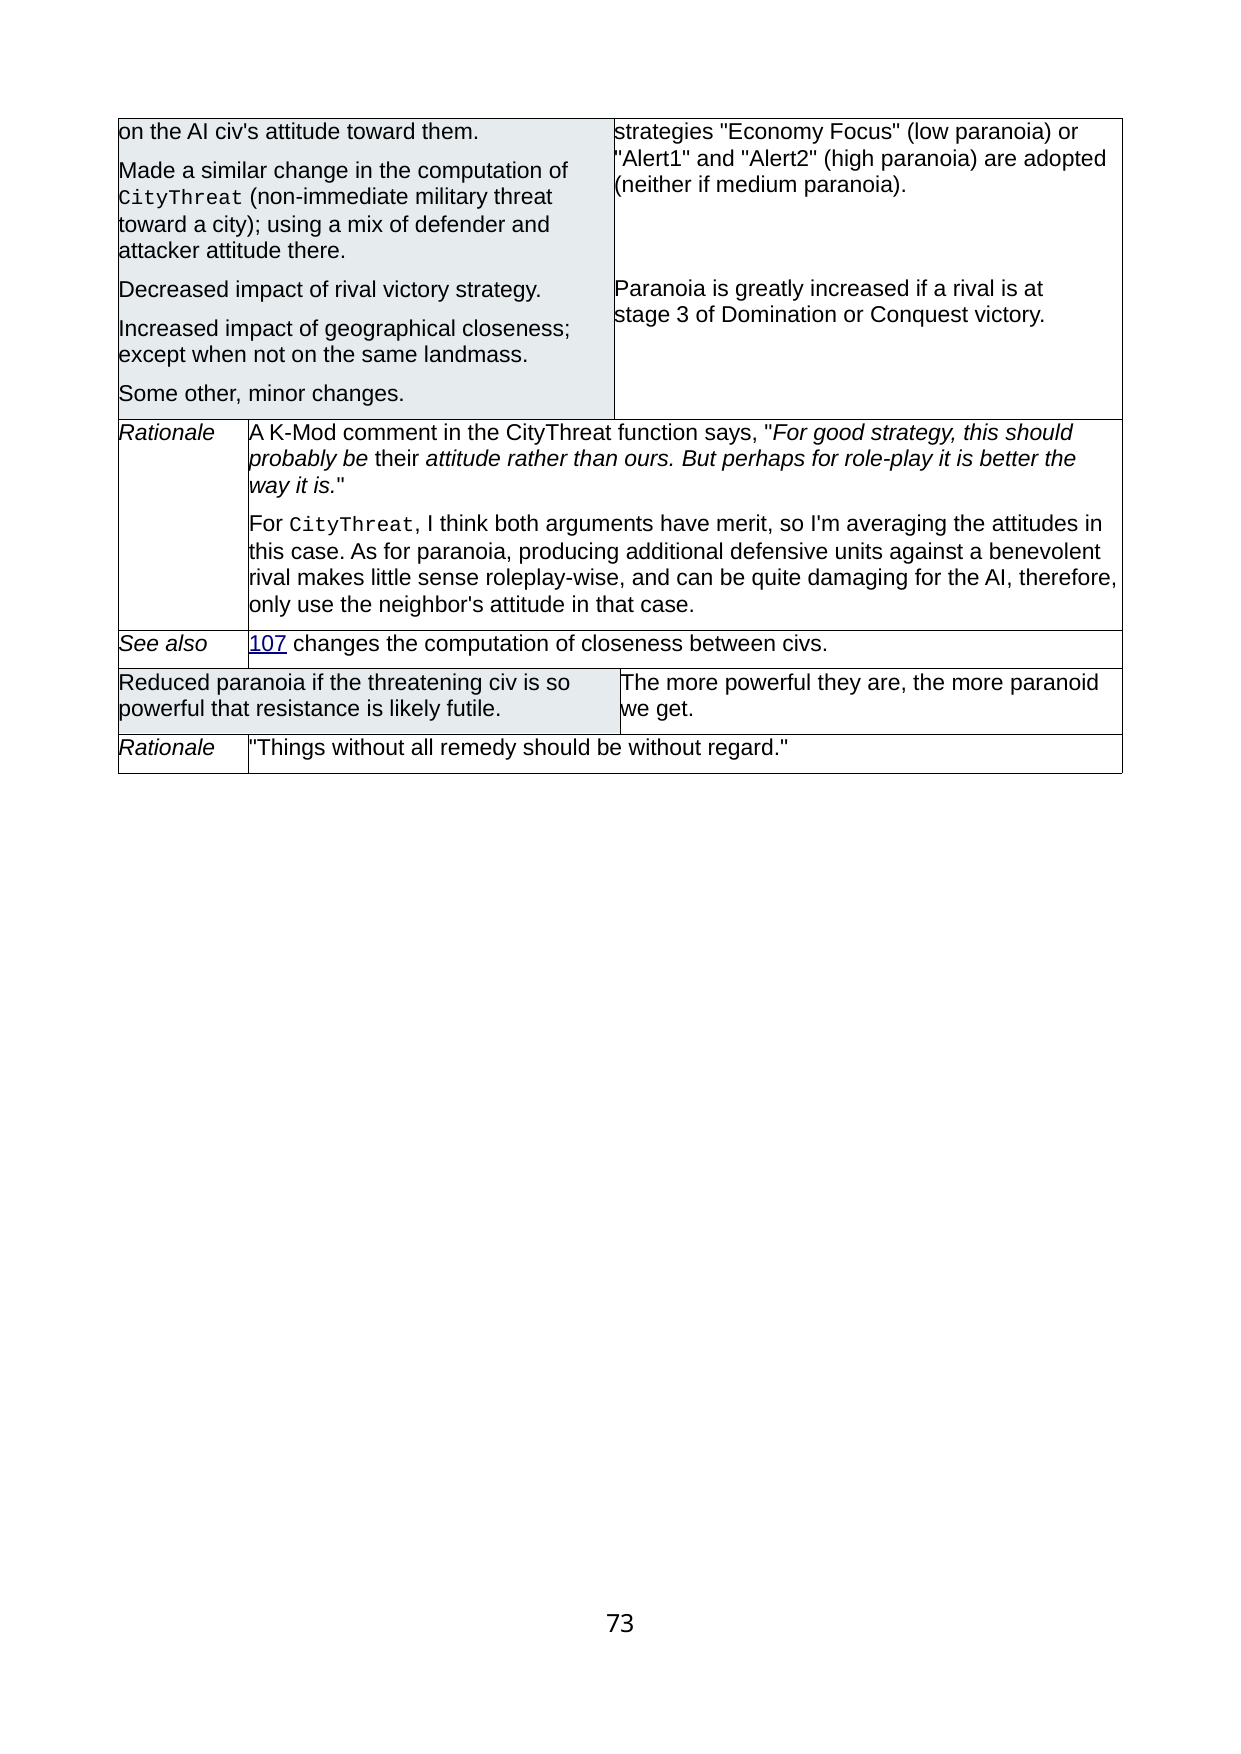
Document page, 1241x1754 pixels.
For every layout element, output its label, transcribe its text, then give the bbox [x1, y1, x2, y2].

table_cell on the AI civ's attitude toward them. Made a similar change in the computation of CityThreat (non-immediate military threat toward a city); using a mix of defender and attacker attitude there. Decreased impact of rival victory strategy. Increased impact of geographical closeness; except when not on the same landmass. Some other, minor changes. [119, 119, 614, 419]
table_cell 107 changes the computation of closeness between civs. [249, 631, 1122, 668]
table_cell "Things without all remedy should be without regard." [249, 735, 1122, 772]
table_cell A K-Mod comment in the CityThreat function says, "For good strategy, this should probably be their attitude rather than ours. But perhaps for role-play it is better the way it is." For CityThreat, I think both arguments have merit, so I'm averaging the attitudes in this case. As for paranoia, producing additional defensive units against a benevolent rival makes little sense roleplay-wise, and can be quite damaging for the AI, therefore, only use the neighbor's attitude in that case. [249, 420, 1122, 629]
table_cell See also [119, 631, 248, 668]
table_cell strategies "Economy Focus" (low paranoia) or "Alert1" and "Alert2" (high paranoia) are adopted (neither if medium paranoia). Paranoia is greatly increased if a rival is at stage 3 of Domination or Conquest victory. [615, 119, 1122, 419]
table_cell Rationale [119, 735, 248, 772]
table_cell Rationale [119, 420, 248, 629]
table_cell The more powerful they are, the more paranoid we get. [621, 669, 1122, 733]
table_cell Reduced paranoia if the threatening civ is so powerful that resistance is likely futile. [119, 669, 620, 733]
